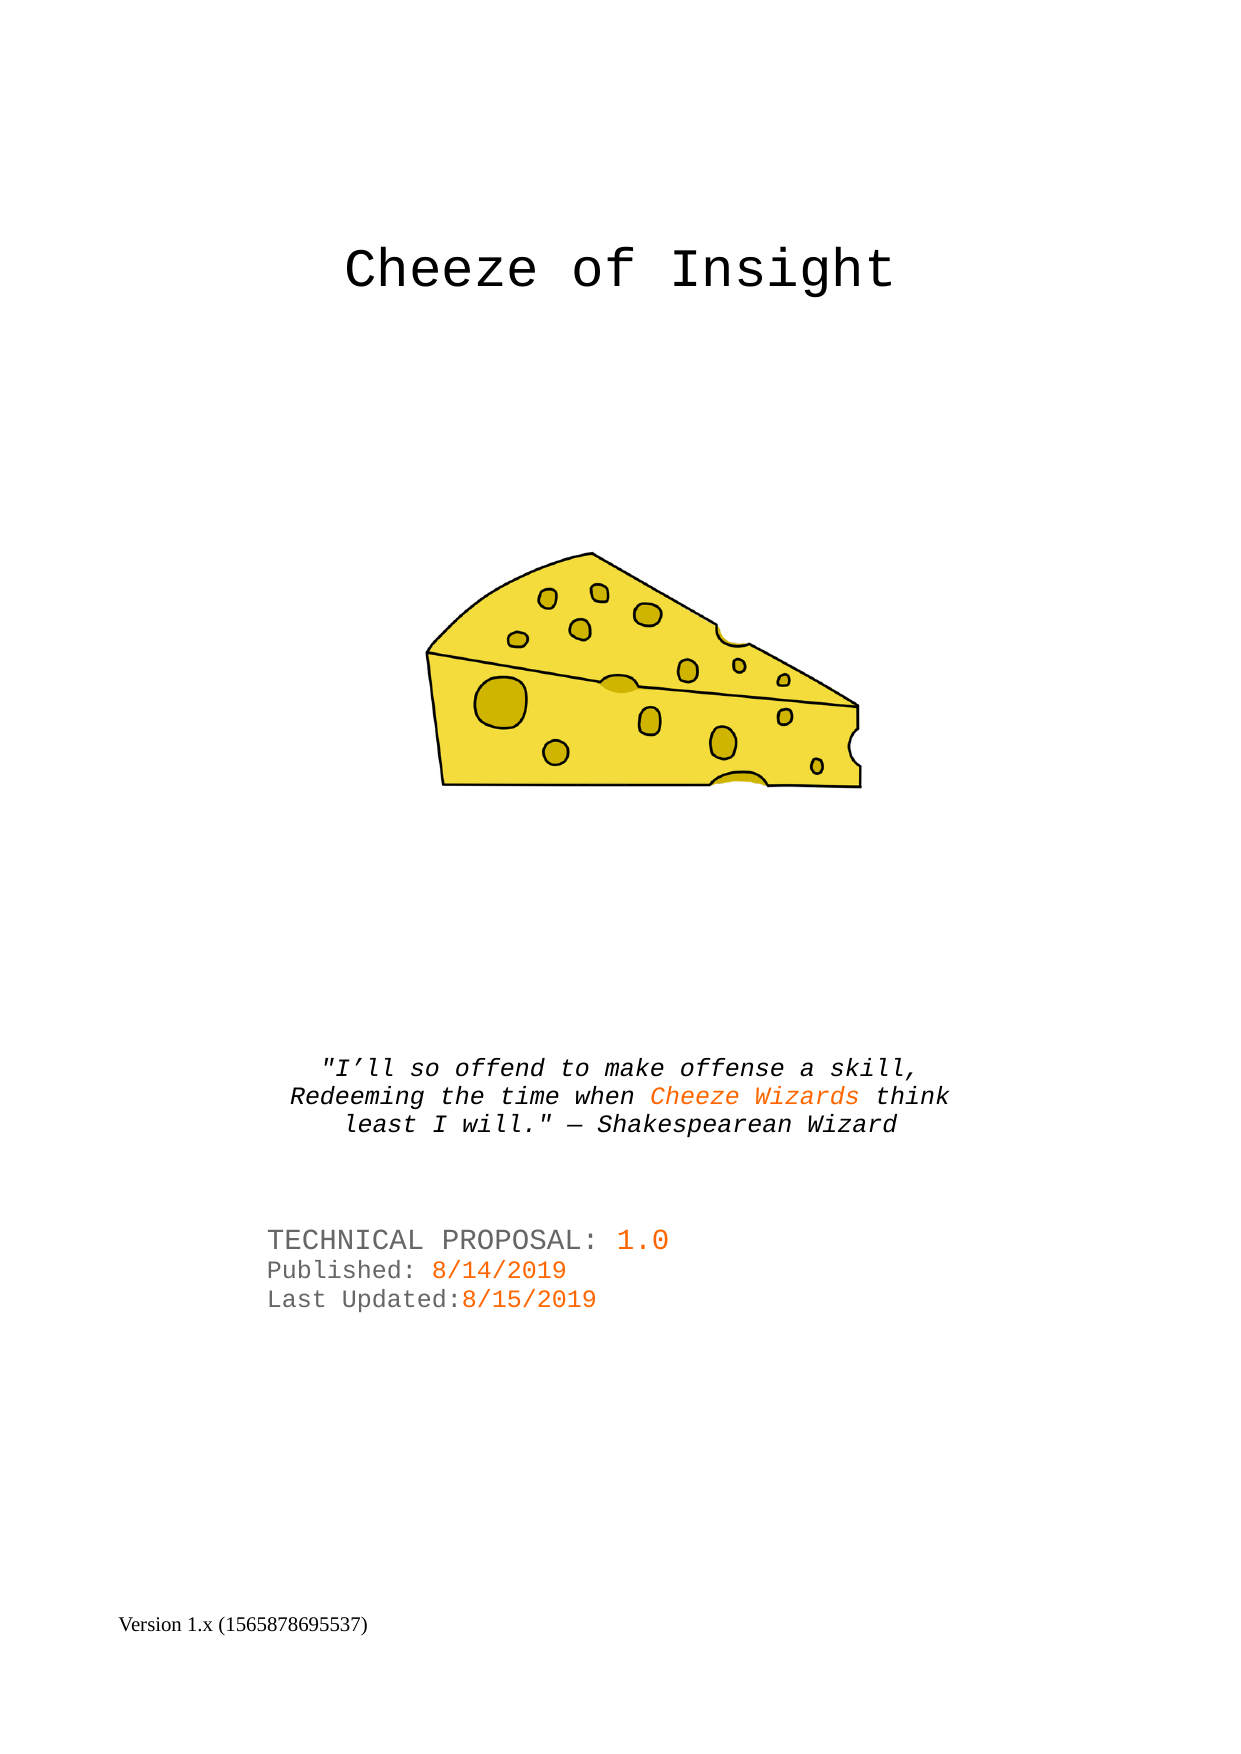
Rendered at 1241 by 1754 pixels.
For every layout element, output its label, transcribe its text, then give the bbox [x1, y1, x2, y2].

picture [264, 425, 976, 994]
text Published: 8/14/2019 [267, 1258, 1122, 1286]
text Redeeming the time when Cheeze Wizards think least I will." — Shakespearean Wizard [267, 1083, 975, 1140]
text "I’ll so offend to make offense a skill, [267, 1055, 975, 1083]
text Cheeze of Insight [118, 241, 1122, 302]
text Last Updated:8/15/2019 [267, 1286, 1122, 1315]
text TECHNICAL PROPOSAL: 1.0 [267, 1225, 1122, 1258]
